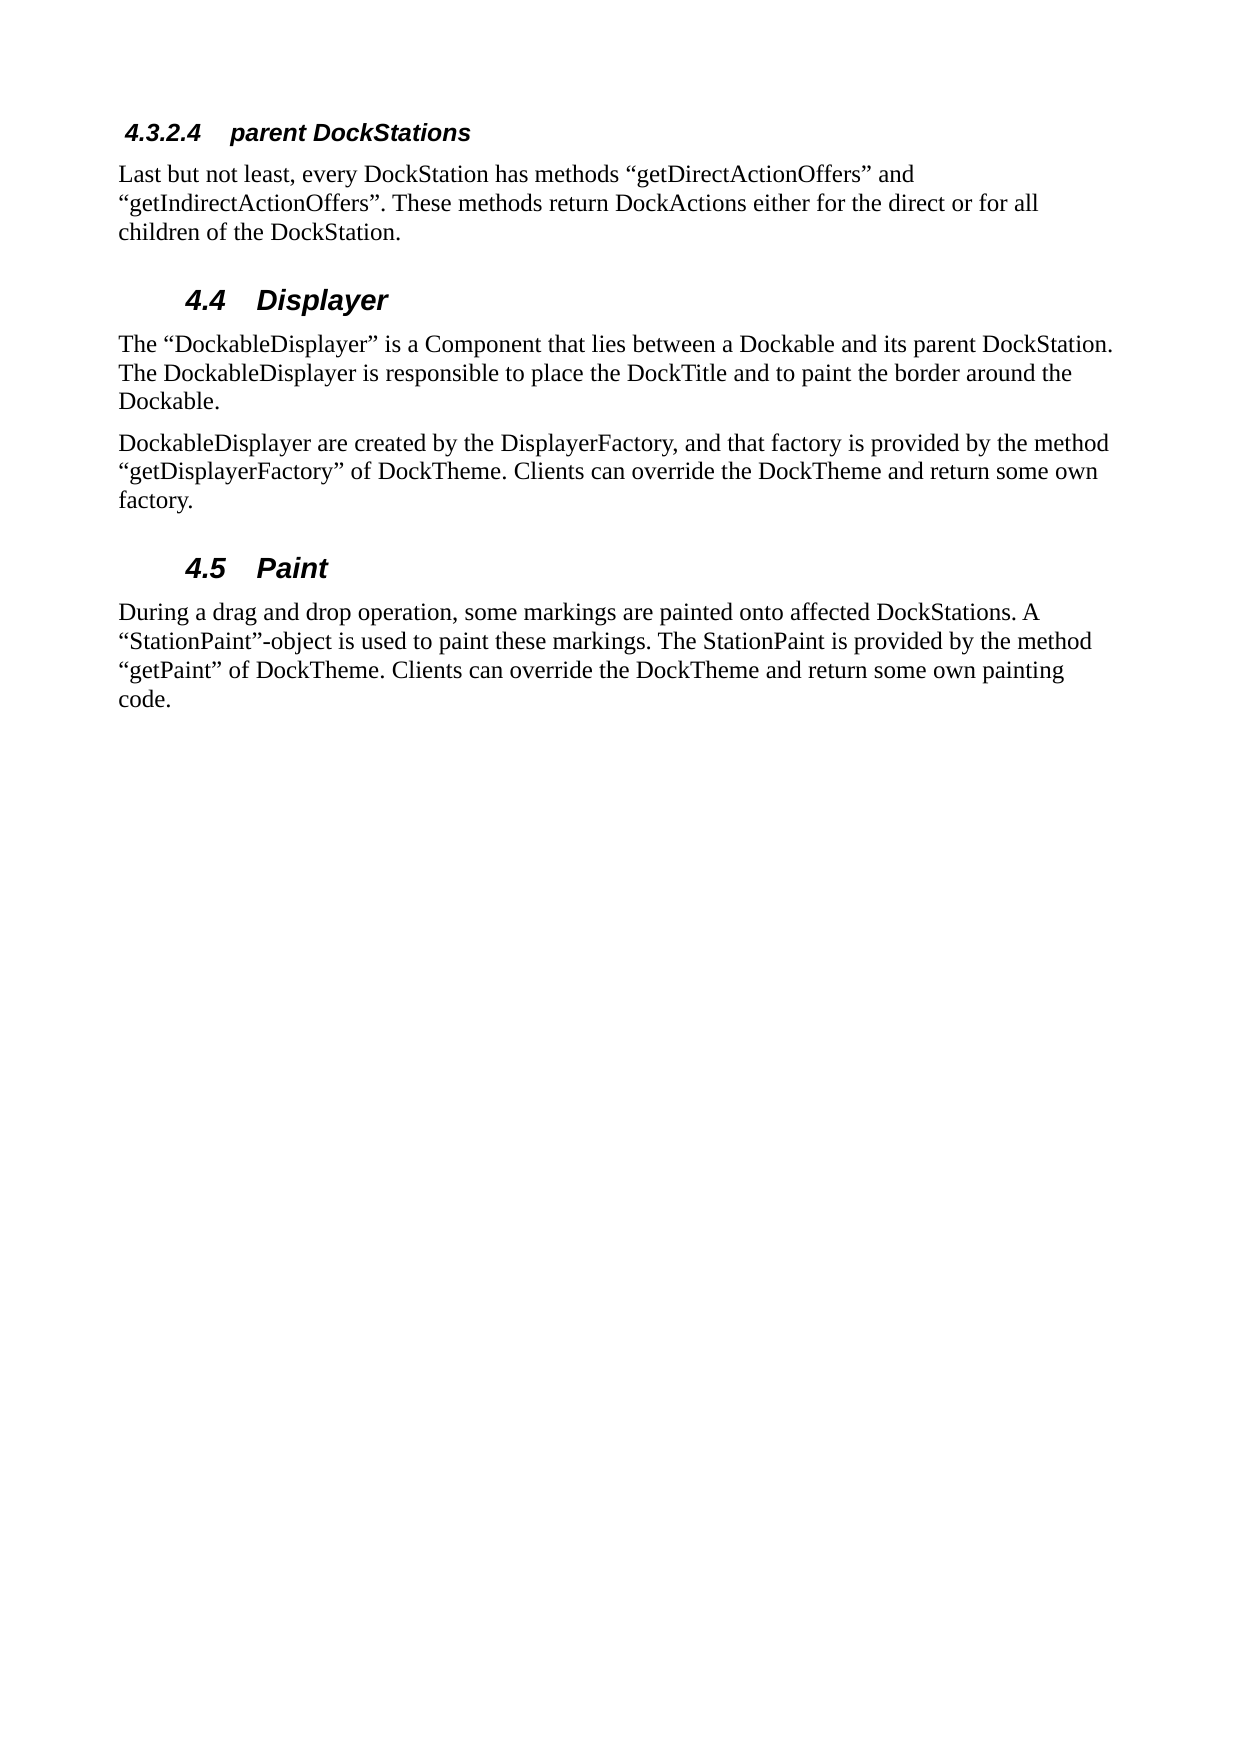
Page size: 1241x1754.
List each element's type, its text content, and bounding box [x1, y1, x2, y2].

text Last but not least, every DockStation has methods “getDirectActionOffers” and “getIndirectActionOffers”. These methods return DockActions either for the direct or for all children of the DockStation. [118, 159, 1122, 245]
subtitle Paint [118, 551, 1122, 585]
text DockableDisplayer are created by the DisplayerFactory, and that factory is provided by the method “getDisplayerFactory” of DockTheme. Clients can override the DockTheme and return some own factory. [118, 428, 1122, 514]
text During a drag and drop operation, some markings are painted onto affected DockStations. A “StationPaint”-object is used to paint these markings. The StationPaint is provided by the method “getPaint” of DockTheme. Clients can override the DockTheme and return some own painting code. [118, 597, 1122, 712]
text The “DockableDisplayer” is a Component that lies between a Dockable and its parent DockStation. The DockableDisplayer is responsible to place the DockTitle and to paint the border around the Dockable. [118, 329, 1122, 415]
subtitle parent DockStations [118, 118, 1122, 147]
subtitle Displayer [118, 283, 1122, 316]
